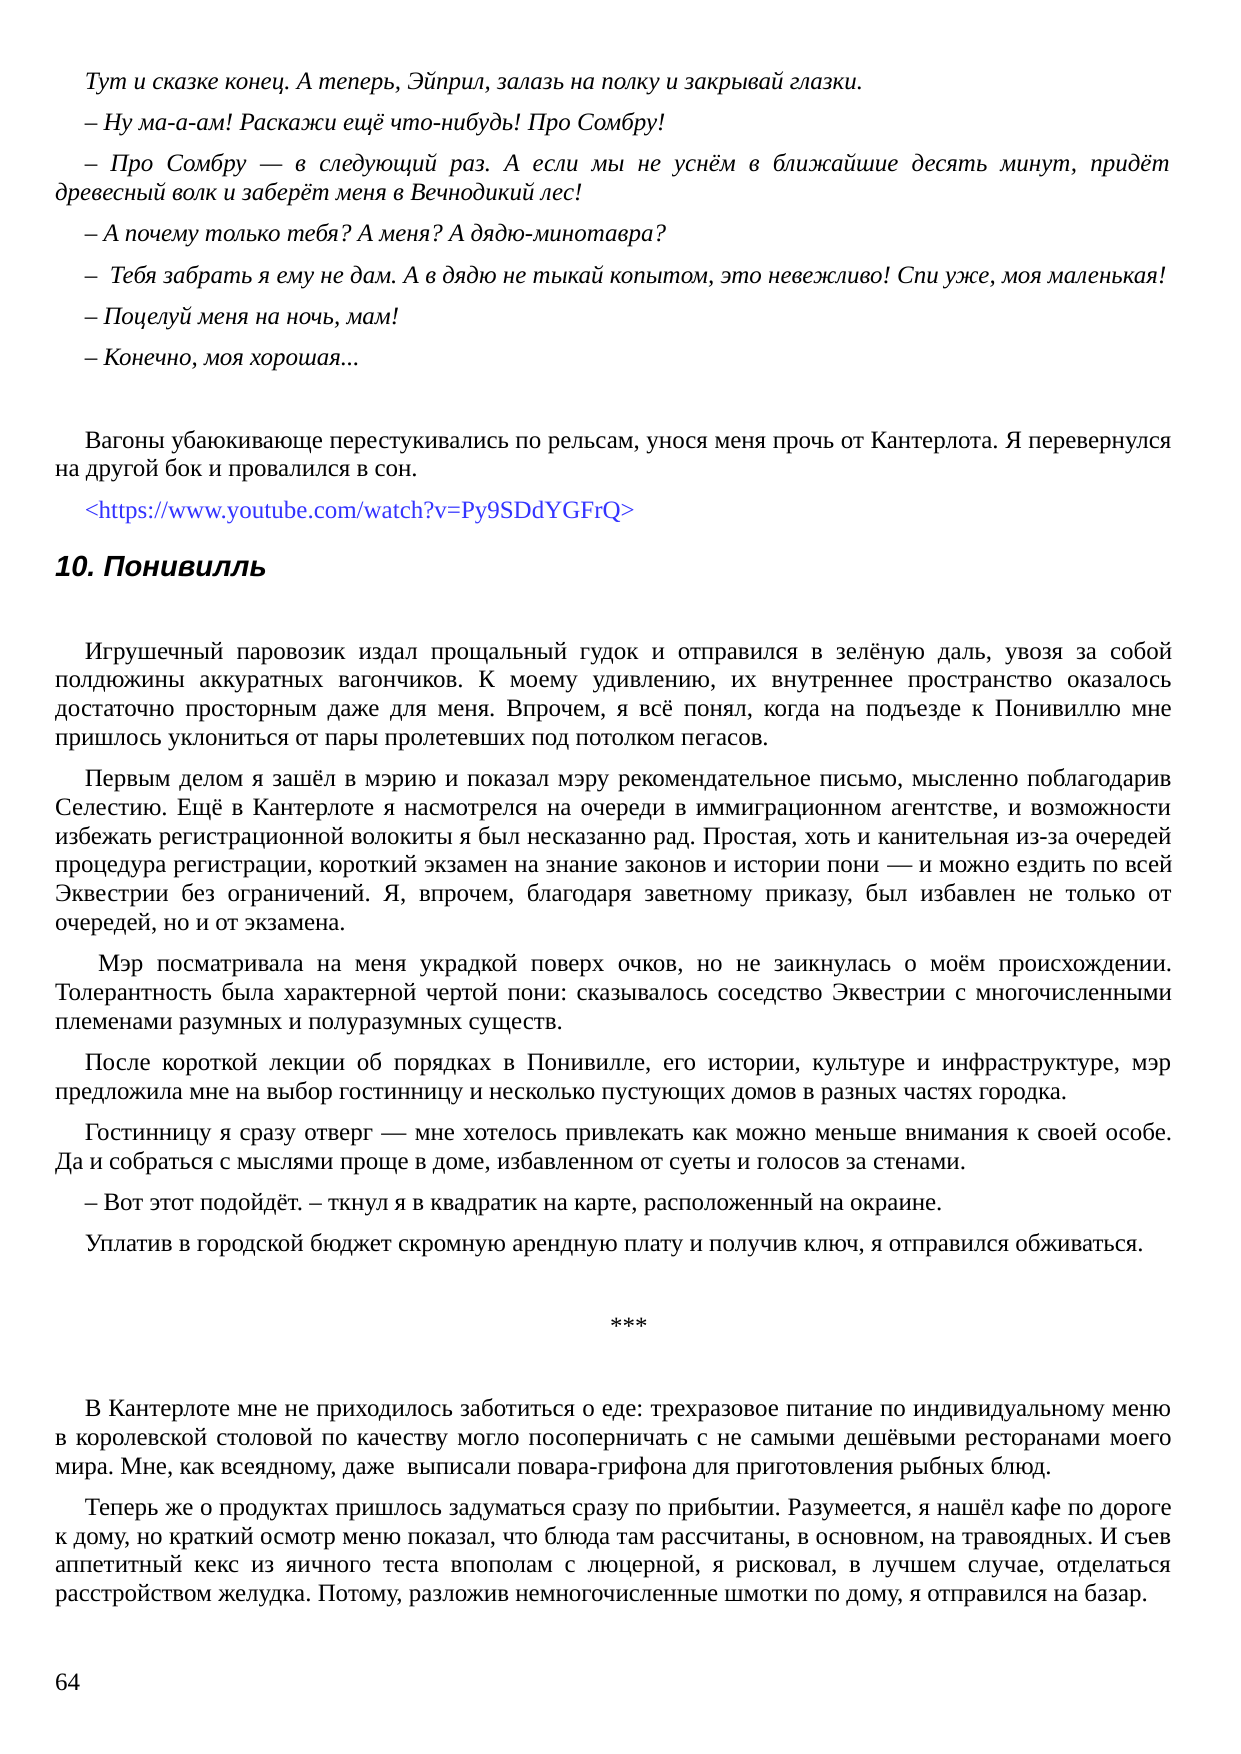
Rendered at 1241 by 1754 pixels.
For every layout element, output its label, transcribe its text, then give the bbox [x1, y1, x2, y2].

text Мэр посматривала на меня украдкой поверх очков, но не заикнулась о моём происхождении. Толерантность была характерной чертой пони: сказывалось соседство Эквестрии с многочисленными племенами разумных и полуразумных существ. [55, 948, 1173, 1034]
subtitle 10. Понивилль [55, 548, 1173, 582]
text – Вот этот подойдёт. – ткнул я в квадратик на карте, расположенный на окраине. [55, 1187, 1173, 1216]
text – Конечно, моя хорошая... [55, 342, 1173, 371]
text После короткой лекции об порядках в Понивилле, его истории, культуре и инфраструктуре, мэр предложила мне на выбор гостинницу и несколько пустующих домов в разных частях городка. [55, 1047, 1173, 1104]
text <https://www.youtube.com/watch?v=Py9SDdYGFrQ> [55, 495, 1173, 523]
text Первым делом я зашёл в мэрию и показал мэру рекомендательное письмо, мысленно поблагодарив Селестию. Ещё в Кантерлоте я насмотрелся на очереди в иммиграционном агентстве, и возможности избежать регистрационной волокиты я был несказанно рад. Простая, хоть и канительная из-за очередей процедура регистрации, короткий экзамен на знание законов и истории пони — и можно ездить по всей Эквестрии без ограничений. Я, впрочем, благодаря заветному приказу, был избавлен не только от очередей, но и от экзамена. [55, 763, 1173, 936]
text – А почему только тебя? А меня? А дядю-минотавра? [55, 218, 1173, 247]
text Игрушечный паровозик издал прощальный гудок и отправился в зелёную даль, увозя за собой полдюжины аккуратных вагончиков. К моему удивлению, их внутреннее пространство оказалось достаточно просторным даже для меня. Впрочем, я всё понял, когда на подъезде к Понивиллю мне пришлось уклониться от пары пролетевших под потолком пегасов. [55, 636, 1173, 751]
text – Поцелуй меня на ночь, мам! [55, 301, 1173, 330]
text В Кантерлоте мне не приходилось заботиться о еде: трехразовое питание по индивидуальному меню в королевской столовой по качеству могло посоперничать с не самыми дешёвыми ресторанами моего мира. Мне, как всеядному, даже выписали повара-грифона для приготовления рыбных блюд. [55, 1393, 1173, 1479]
text *** [55, 1311, 1173, 1339]
text Уплатив в городской бюджет скромную арендную плату и получив ключ, я отправился обживаться. [55, 1228, 1173, 1257]
text Тут и сказке конец. А теперь, Эйприл, залазь на полку и закрывай глазки. [55, 66, 1173, 95]
text Вагоны убаюкивающе перестукивались по рельсам, унося меня прочь от Кантерлота. Я перевернулся на другой бок и провалился в сон. [55, 425, 1173, 482]
text – Тебя забрать я ему не дам. А в дядю не тыкай копытом, это невежливо! Спи уже, моя маленькая! [55, 260, 1173, 288]
text – Ну ма-а-ам! Раскажи ещё что-нибудь! Про Сомбру! [55, 107, 1173, 136]
text Гостинницу я сразу отверг — мне хотелось привлекать как можно меньше внимания к своей особе. Да и собраться с мыслями проще в доме, избавленном от суеты и голосов за стенами. [55, 1117, 1173, 1174]
text Теперь же о продуктах пришлось задуматься сразу по прибытии. Разумеется, я нашёл кафе по дороге к дому, но краткий осмотр меню показал, что блюда там рассчитаны, в основном, на травоядных. И съев аппетитный кекс из яичного теста впополам с люцерной, я рисковал, в лучшем случае, отделаться расстройством желудка. Потому, разложив немногочисленные шмотки по дому, я отправился на базар. [55, 1492, 1173, 1607]
text – Про Сомбру — в следующий раз. А если мы не уснём в ближайшие десять минут, придёт древесный волк и заберёт меня в Вечнодикий лес! [55, 148, 1173, 206]
